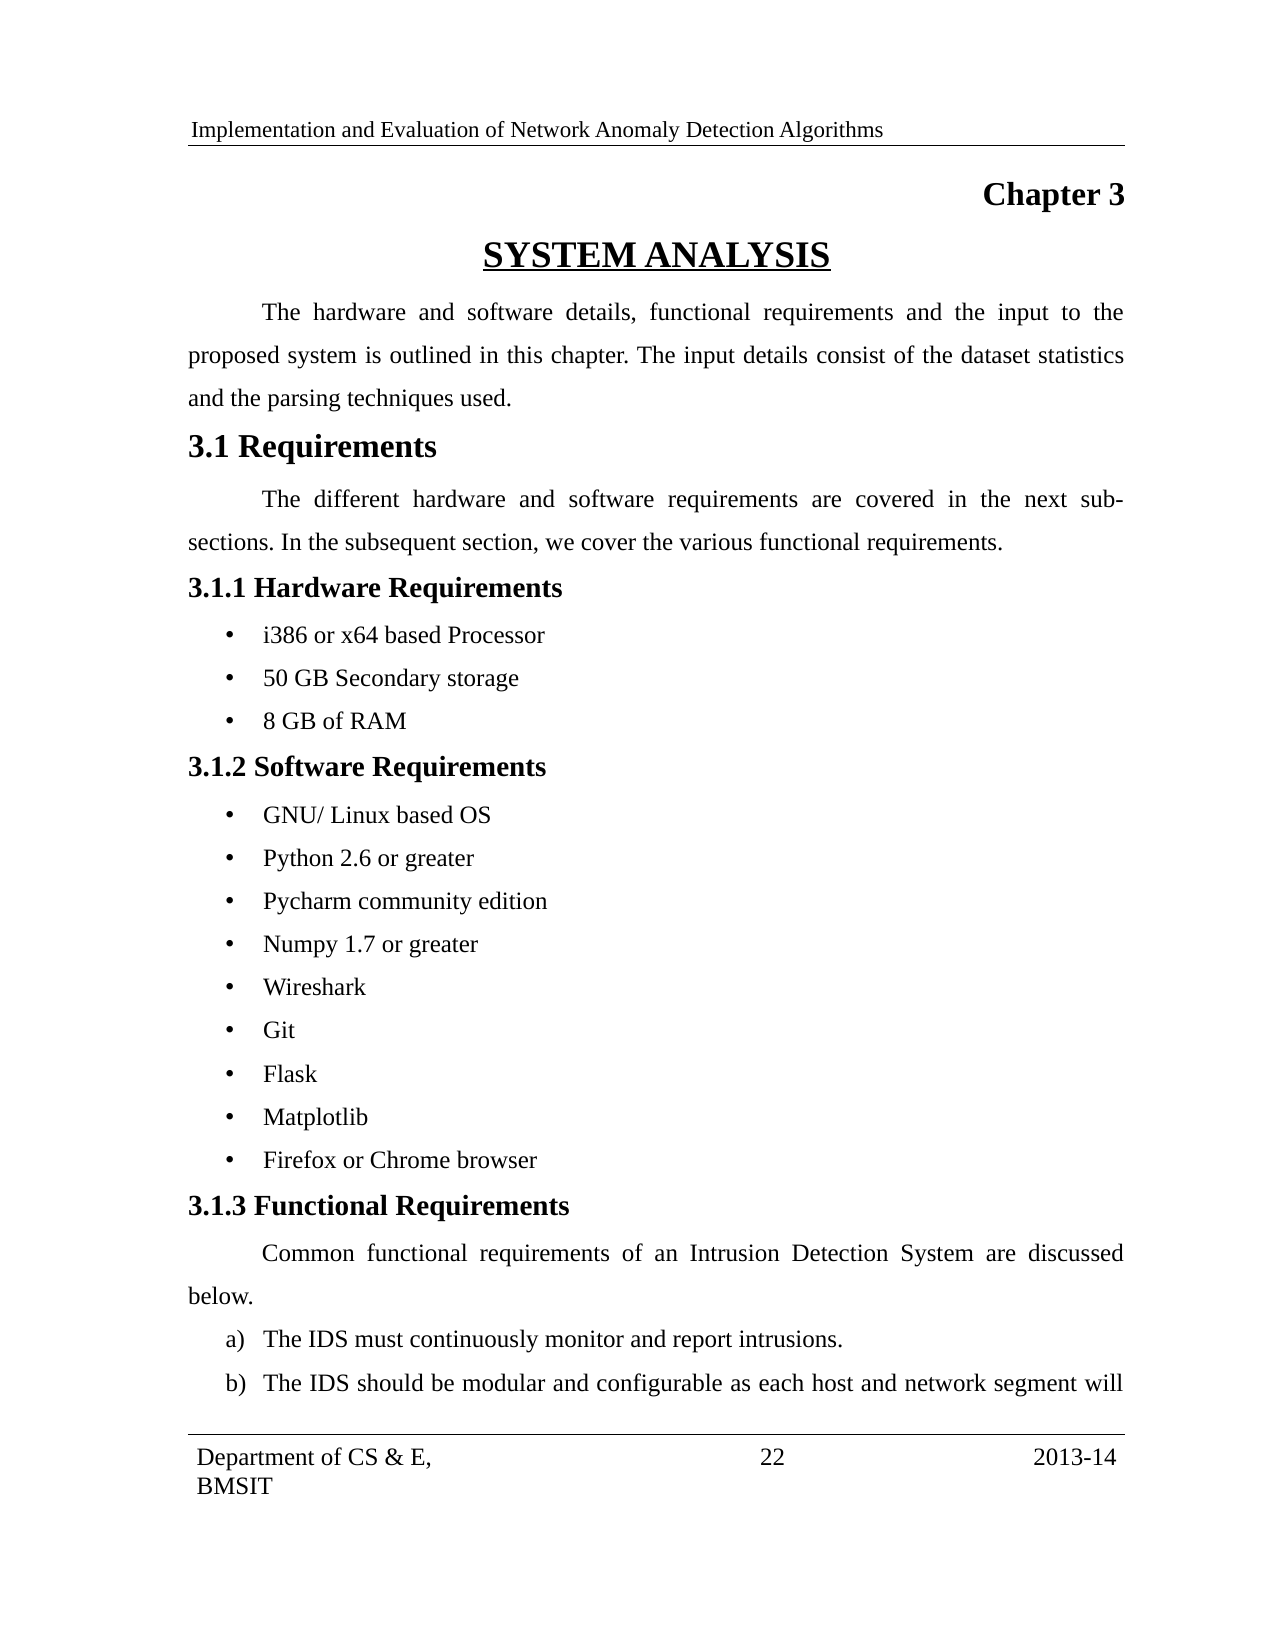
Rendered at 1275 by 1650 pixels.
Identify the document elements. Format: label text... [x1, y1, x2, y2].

list Firefox or Chrome browser [225, 1145, 1125, 1174]
subtitle 3.1.3 Functional Requirements [188, 1188, 1125, 1222]
subtitle 3.1.2 Software Requirements [188, 749, 1125, 783]
list The IDS should be modular and configurable as each host and network segment will [225, 1368, 1125, 1396]
list Python 2.6 or greater [225, 843, 1125, 872]
subtitle 3.1 Requirements [188, 426, 1125, 464]
subtitle 3.1.1 Hardware Requirements [188, 570, 1125, 603]
title SYSTEM ANALYSIS [188, 232, 1125, 275]
list GNU/ Linux based OS [225, 800, 1125, 829]
text The different hardware and software requirements are covered in the next sub-sections. In the subsequent section, we cover the various functional requirements. [188, 484, 1125, 556]
text The hardware and software details, functional requirements and the input to the proposed system is outlined in this chapter. The input details consist of the dataset statistics and the parsing techniques used. [188, 297, 1125, 412]
list Git [225, 1016, 1125, 1044]
list Wireshark [225, 972, 1125, 1001]
list The IDS must continuously monitor and report intrusions. [225, 1324, 1125, 1353]
list i386 or x64 based Processor [225, 620, 1125, 649]
text Common functional requirements of an Intrusion Detection System are discussed below. [188, 1238, 1125, 1310]
list 8 GB of RAM [225, 706, 1125, 735]
list Matplotlib [225, 1102, 1125, 1131]
list Numpy 1.7 or greater [225, 929, 1125, 958]
list 50 GB Secondary storage [225, 663, 1125, 692]
list Flask [225, 1059, 1125, 1087]
text Chapter 3 [188, 174, 1125, 213]
list Pycharm community edition [225, 886, 1125, 915]
